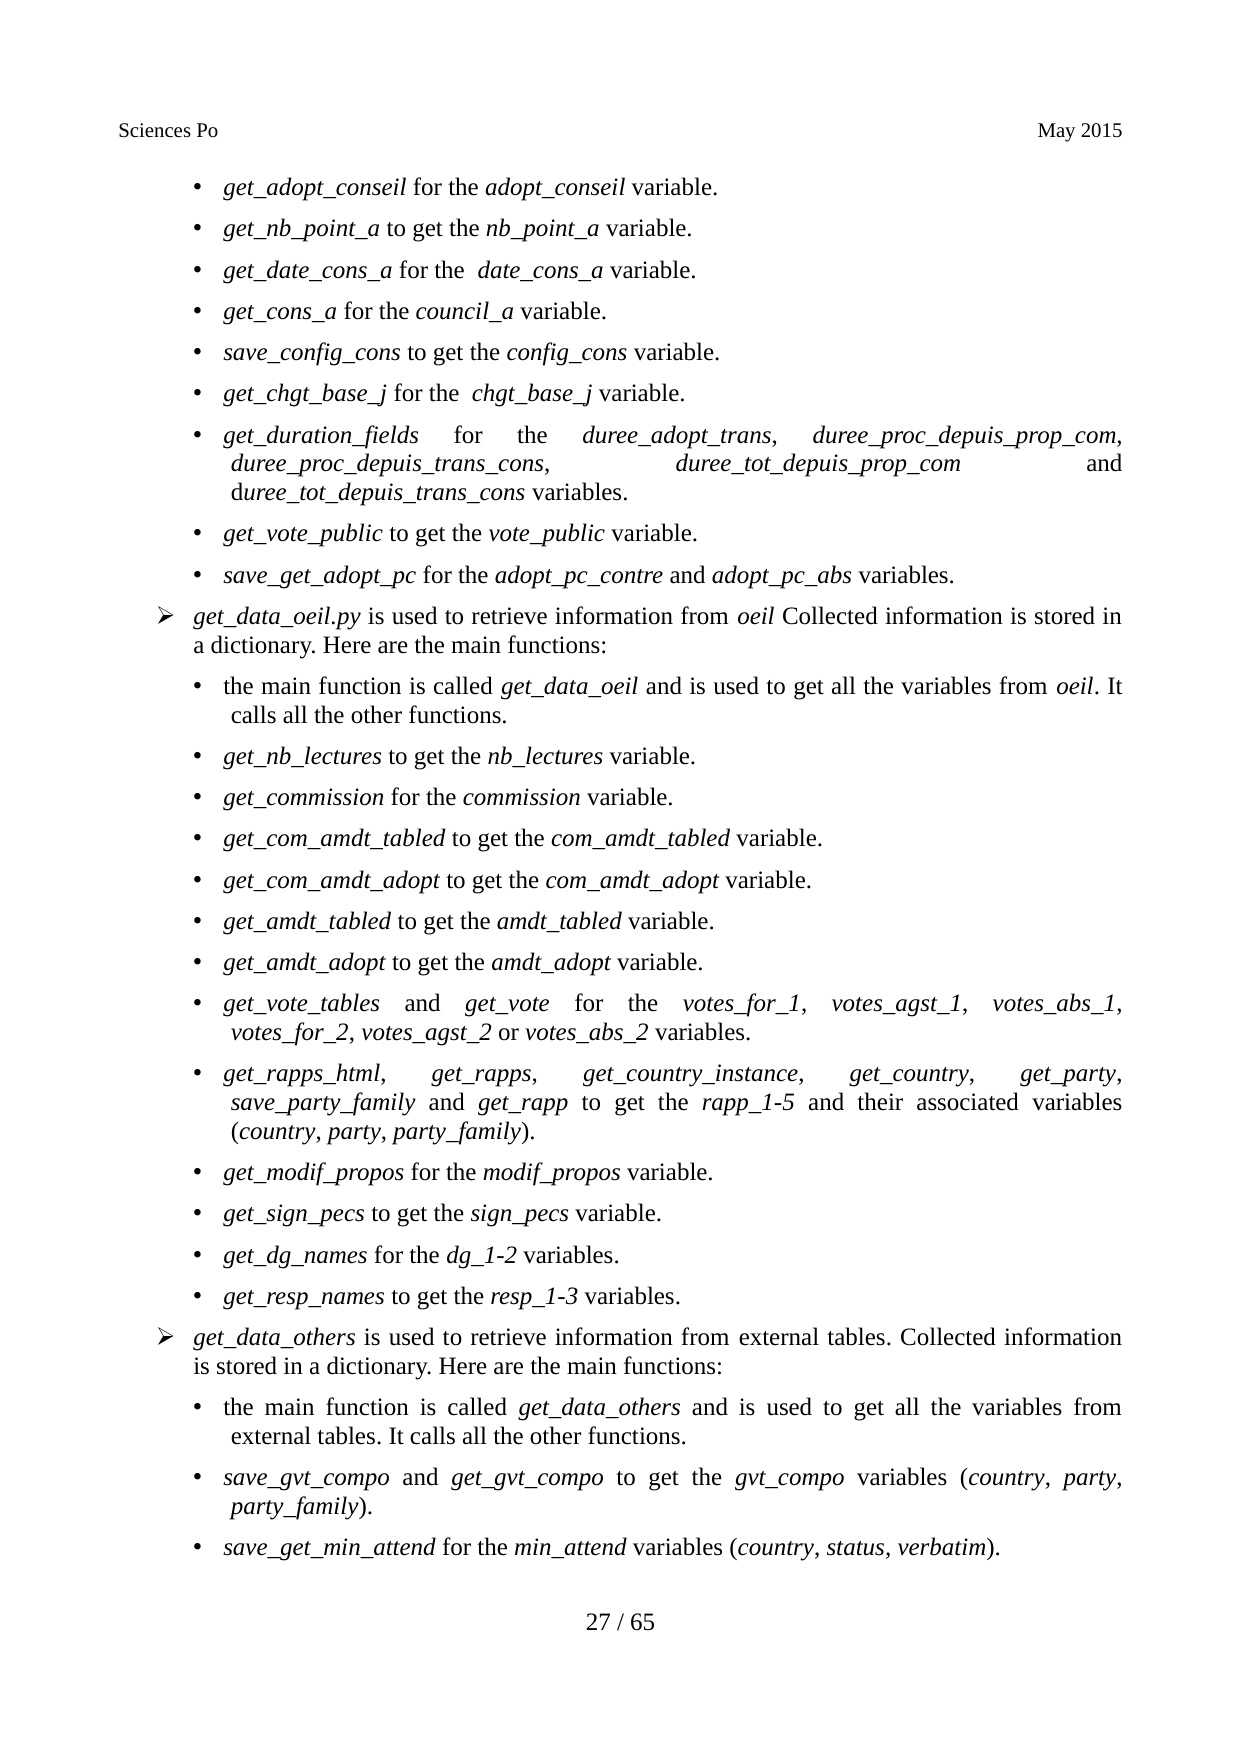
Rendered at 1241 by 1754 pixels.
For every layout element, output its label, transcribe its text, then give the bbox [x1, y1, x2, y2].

list get_data_oeil.py is used to retrieve information from oeil Collected information is stored in a dictionary. Here are the main functions: [156, 601, 1122, 658]
list get_rapps_html, get_rapps, get_country_instance, get_country, get_party, save_party_family and get_rapp to get the rapp_1-5 and their associated variables (country, party, party_family). [193, 1058, 1122, 1145]
list get_amdt_tabled to get the amdt_tabled variable. [193, 906, 1122, 935]
list get_vote_tables and get_vote for the votes_for_1, votes_agst_1, votes_abs_1, votes_for_2, votes_agst_2 or votes_abs_2 variables. [193, 988, 1122, 1046]
list get_dg_names for the dg_1-2 variables. [193, 1240, 1122, 1268]
list get_adopt_conseil for the adopt_conseil variable. [193, 172, 1122, 201]
list get_com_amdt_tabled to get the com_amdt_tabled variable. [193, 823, 1122, 852]
list get_resp_names to get the resp_1-3 variables. [193, 1281, 1122, 1310]
list the main function is called get_data_oeil and is used to get all the variables from oeil. It calls all the other functions. [193, 671, 1122, 728]
list get_data_others is used to retrieve information from external tables. Collected information is stored in a dictionary. Here are the main functions: [156, 1322, 1122, 1380]
list get_date_cons_a for the date_cons_a variable. [193, 255, 1122, 283]
list get_commission for the commission variable. [193, 782, 1122, 811]
list get_vote_public to get the vote_public variable. [193, 518, 1122, 547]
list save_get_adopt_pc for the adopt_pc_contre and adopt_pc_abs variables. [193, 560, 1122, 588]
list get_chgt_base_j for the chgt_base_j variable. [193, 378, 1122, 407]
list get_sign_pecs to get the sign_pecs variable. [193, 1198, 1122, 1227]
list get_cons_a for the council_a variable. [193, 296, 1122, 325]
list get_duration_fields for the duree_adopt_trans, duree_proc_depuis_prop_com, duree_proc_depuis_trans_cons, duree_tot_depuis_prop_com and duree_tot_depuis_trans_cons variables. [193, 420, 1122, 506]
list save_get_min_attend for the min_attend variables (country, status, verbatim). [193, 1532, 1122, 1561]
list get_com_amdt_adopt to get the com_amdt_adopt variable. [193, 865, 1122, 893]
list get_nb_lectures to get the nb_lectures variable. [193, 741, 1122, 770]
list save_config_cons to get the config_cons variable. [193, 337, 1122, 366]
list get_modif_propos for the modif_propos variable. [193, 1157, 1122, 1186]
list the main function is called get_data_others and is used to get all the variables from external tables. It calls all the other functions. [193, 1392, 1122, 1450]
list get_amdt_adopt to get the amdt_adopt variable. [193, 947, 1122, 976]
list save_gvt_compo and get_gvt_compo to get the gvt_compo variables (country, party, party_family). [193, 1462, 1122, 1520]
list get_nb_point_a to get the nb_point_a variable. [193, 213, 1122, 242]
